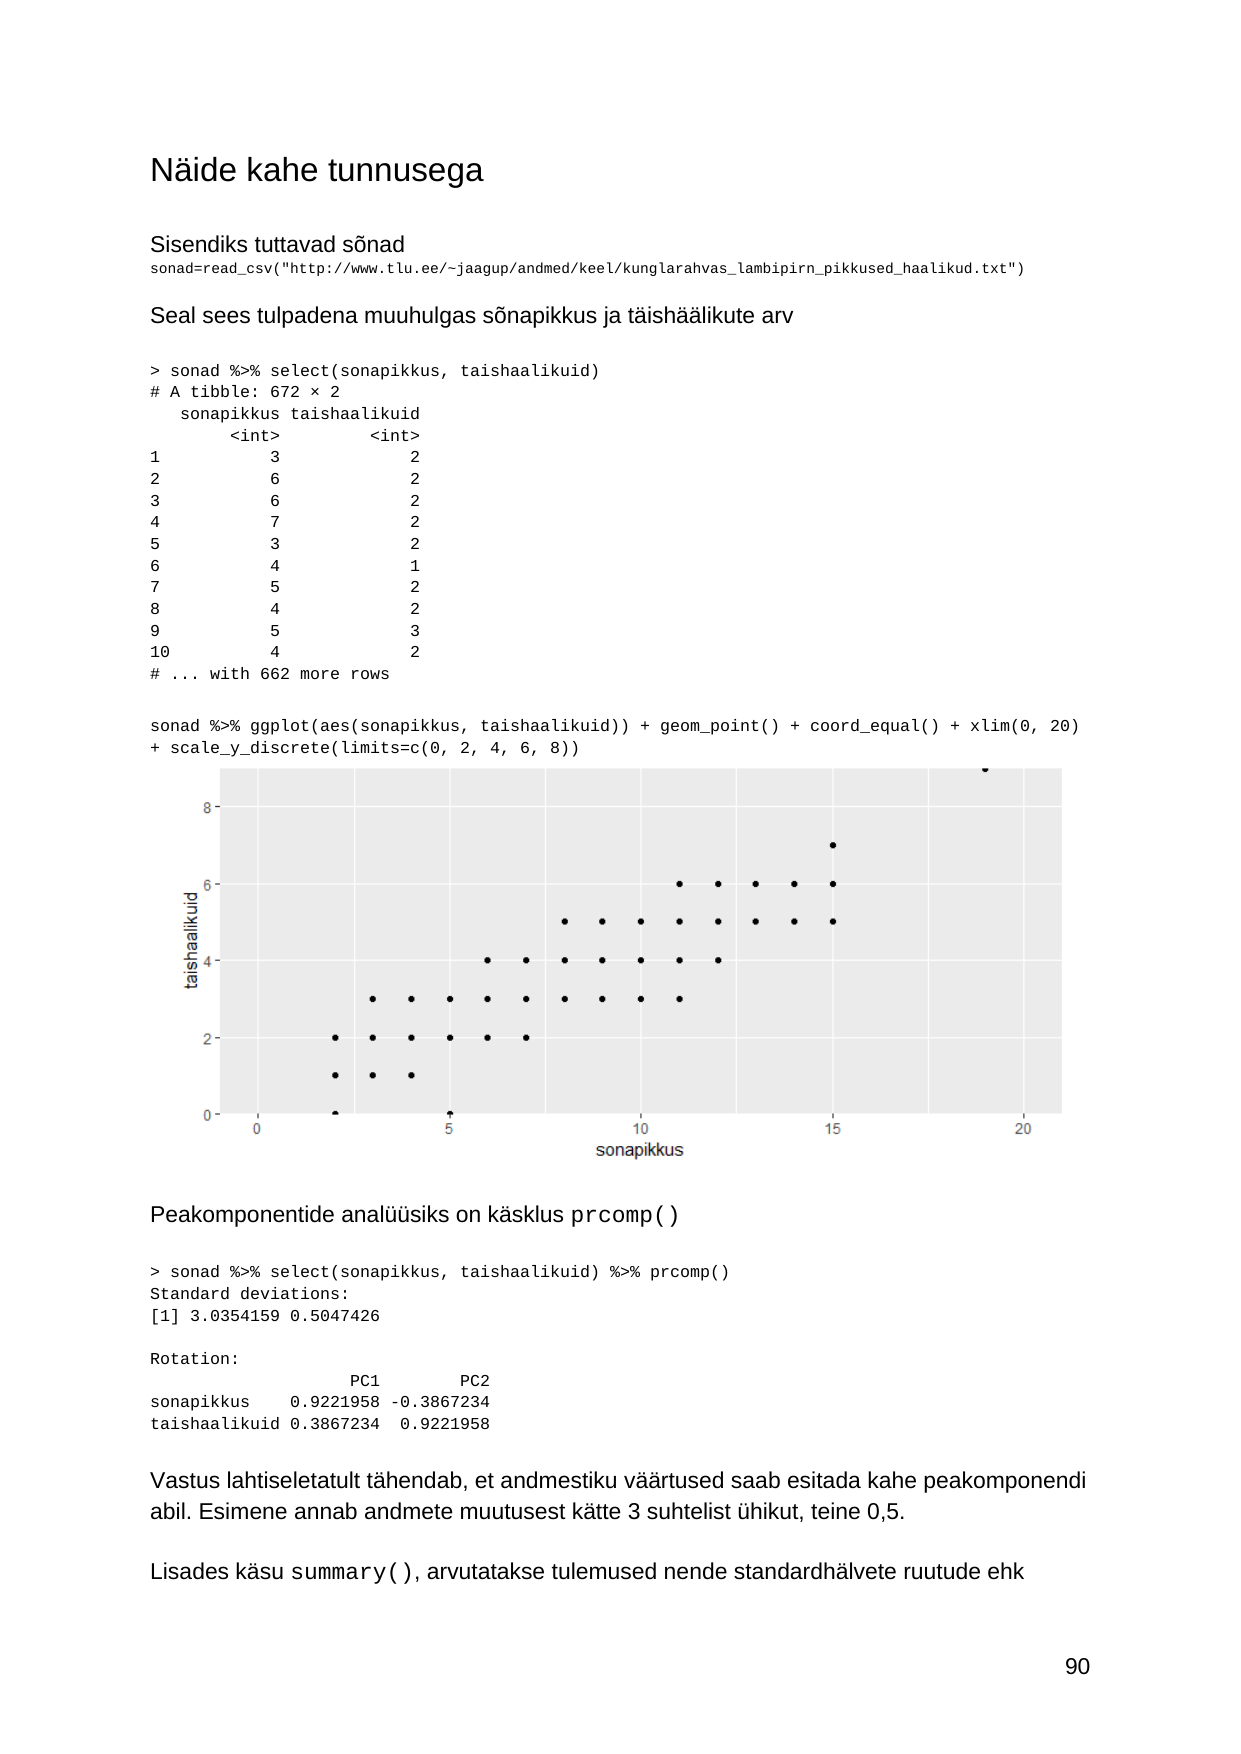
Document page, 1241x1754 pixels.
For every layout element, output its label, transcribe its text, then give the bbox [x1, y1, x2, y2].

text sonad=read_csv("http://www.tlu.ee/~jaagup/andmed/keel/kunglarahvas_lambipirn_pikkused_haalikud.txt") [150, 261, 1090, 278]
text Seal sees tulpadena muuhulgas sõnapikkus ja täishäälikute arv [150, 302, 1090, 328]
text Peakomponentide analüüsiks on käsklus prcomp() [150, 1201, 1090, 1229]
text sonad %>% ggplot(aes(sonapikkus, taishaalikuid)) + geom_point() + coord_equal() + xlim(0, 20) + scale_y_discrete(limits=c(0, 2, 4, 6, 8)) [150, 718, 1090, 758]
text > sonad %>% select(sonapikkus, taishaalikuid) %>% prcomp() [150, 1264, 1090, 1283]
text > sonad %>% select(sonapikkus, taishaalikuid) [150, 362, 1090, 381]
text 6 4 1 [150, 557, 1090, 576]
text taishaalikuid 0.3867234 0.9221958 [150, 1416, 1090, 1434]
text 2 6 2 [150, 471, 1090, 489]
text # A tibble: 672 × 2 [150, 384, 1090, 403]
text # ... with 662 more rows [150, 666, 1090, 684]
text 5 3 2 [150, 536, 1090, 554]
text Vastus lahtiseletatult tähendab, et andmestiku väärtused saab esitada kahe peakomponendi abil. Esimene annab andmete muutusest kätte 3 suhtelist ühikut, teine 0,5. [150, 1467, 1090, 1524]
text [1] 3.0354159 0.5047426 [150, 1307, 1090, 1326]
subtitle Näide kahe tunnusega [150, 150, 1090, 188]
text 8 4 2 [150, 601, 1090, 619]
text Rotation: [150, 1351, 1090, 1369]
text 1 3 2 [150, 449, 1090, 468]
text 10 4 2 [150, 644, 1090, 663]
text Sisendiks tuttavad sõnad [150, 231, 1090, 257]
text Lisades käsu summary(), arvutatakse tulemused nende standardhälvete ruutude ehk [150, 1558, 1090, 1586]
text 7 5 2 [150, 579, 1090, 598]
text sonapikkus taishaalikuid [150, 406, 1090, 424]
text sonapikkus 0.9221958 -0.3867234 [150, 1394, 1090, 1413]
text PC1 PC2 [150, 1372, 1090, 1391]
text 4 7 2 [150, 514, 1090, 533]
text <int> <int> [150, 427, 1090, 446]
text Standard deviations: [150, 1286, 1090, 1304]
text 3 6 2 [150, 492, 1090, 511]
picture [150, 761, 1091, 1168]
text 9 5 3 [150, 622, 1090, 641]
